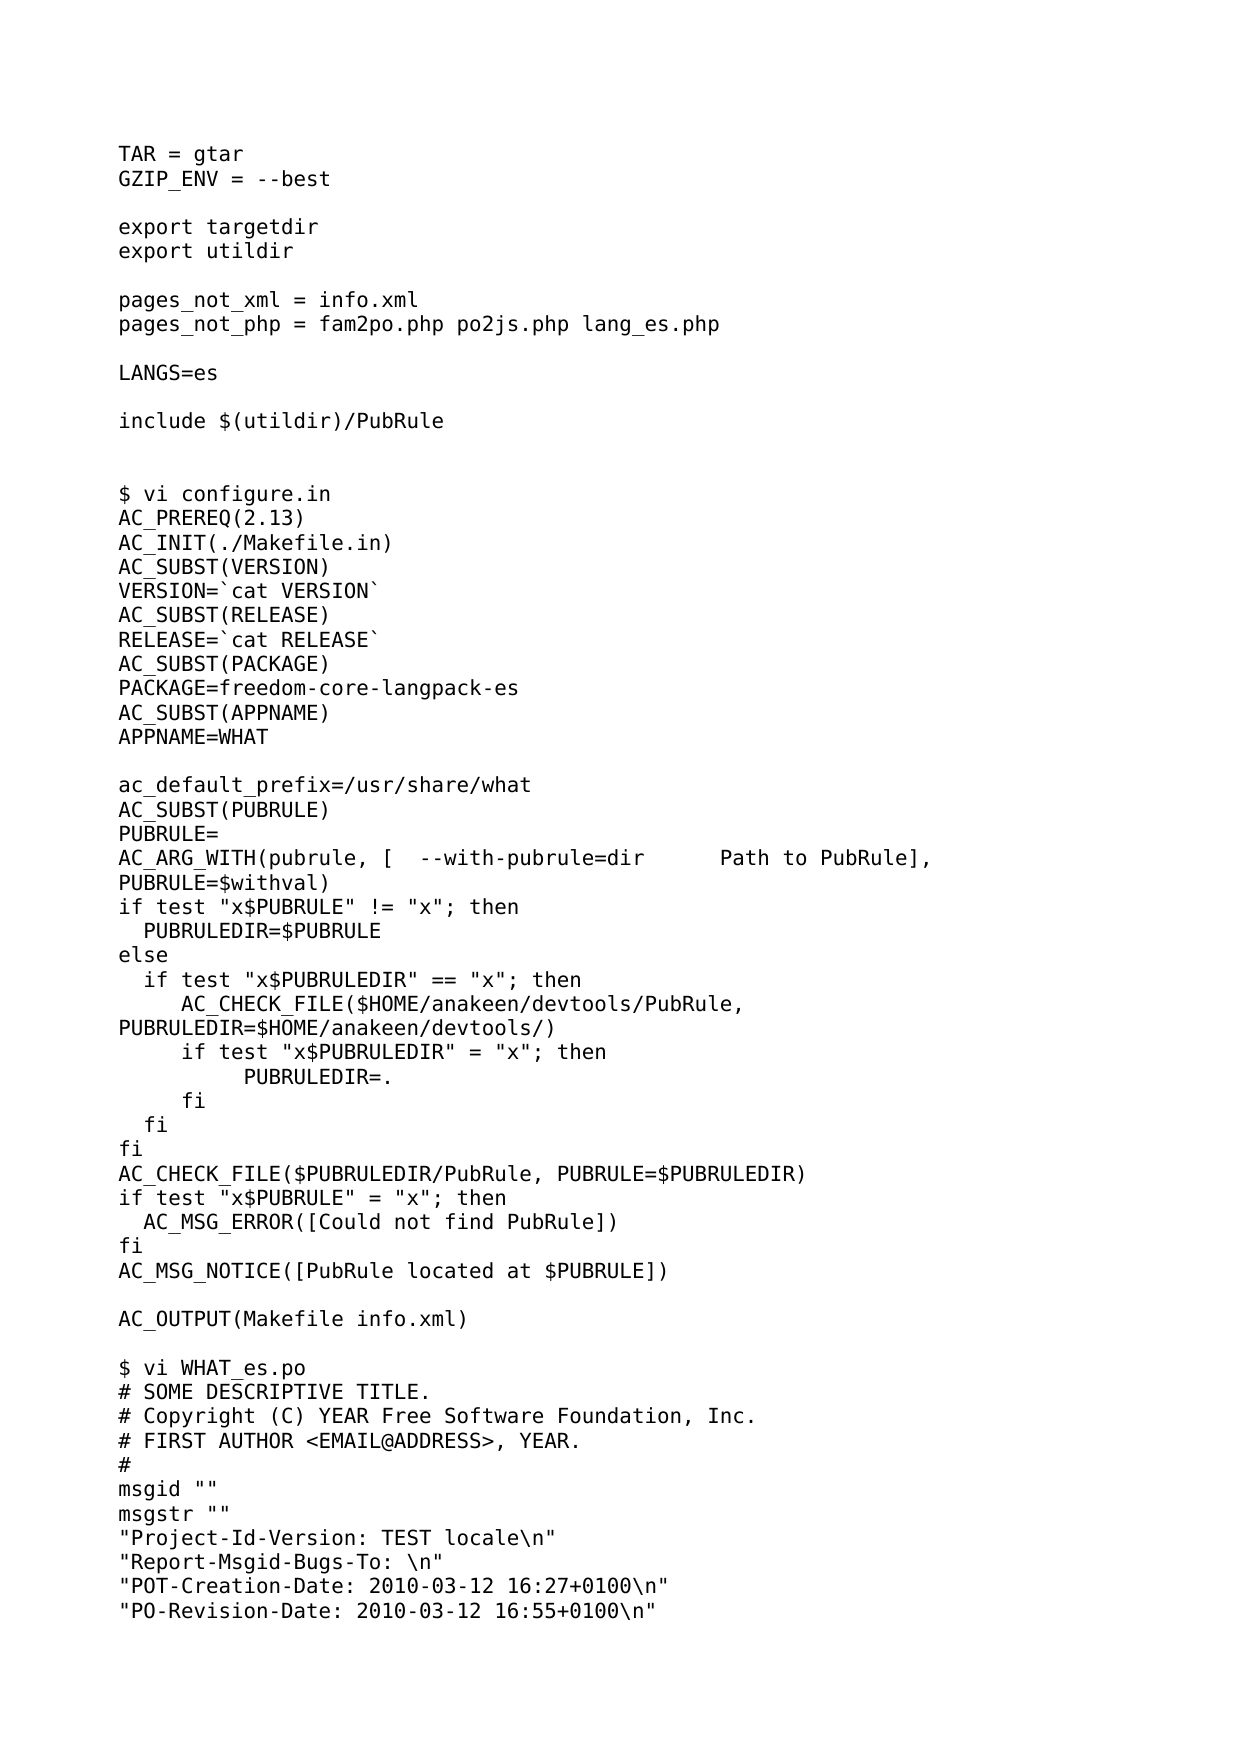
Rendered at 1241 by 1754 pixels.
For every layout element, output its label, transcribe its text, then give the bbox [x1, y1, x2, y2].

text # [118, 1453, 1122, 1477]
text # FIRST AUTHOR <EMAIL@ADDRESS>, YEAR. [118, 1429, 1122, 1453]
text "PO-Revision-Date: 2010-03-12 16:55+0100\n" [118, 1599, 1122, 1623]
text $ vi WHAT_es.po [118, 1356, 1122, 1380]
text # SOME DESCRIPTIVE TITLE. [118, 1380, 1122, 1404]
text $ vi configure.in AC_PREREQ(2.13) AC_INIT(./Makefile.in) AC_SUBST(VERSION) VERSION=`cat VERSION` AC_SUBST(RELEASE) RELEASE=`cat RELEASE` AC_SUBST(PACKAGE) PACKAGE=freedom-core-langpack-es AC_SUBST(APPNAME) APPNAME=WHAT ac_default_prefix=/usr/share/what AC_SUBST(PUBRULE) PUBRULE= AC_ARG_WITH(pubrule, [ --with-pubrule=dir Path to PubRule], PUBRULE=$withval) if test "x$PUBRULE" != "x"; then PUBRULEDIR=$PUBRULE else if test "x$PUBRULEDIR" == "x"; then AC_CHECK_FILE($HOME/anakeen/devtools/PubRule, PUBRULEDIR=$HOME/anakeen/devtools/) if test "x$PUBRULEDIR" = "x"; then PUBRULEDIR=. fi fi fi AC_CHECK_FILE($PUBRULEDIR/PubRule, PUBRULE=$PUBRULEDIR) if test "x$PUBRULE" = "x"; then AC_MSG_ERROR([Could not find PubRule]) fi AC_MSG_NOTICE([PubRule located at $PUBRULE]) AC_OUTPUT(Makefile info.xml) [118, 482, 1122, 1356]
text "Report-Msgid-Bugs-To: \n" [118, 1550, 1122, 1574]
text msgid "" [118, 1477, 1122, 1502]
text msgstr "" [118, 1502, 1122, 1526]
text "Project-Id-Version: TEST locale\n" [118, 1526, 1122, 1550]
text TAR = gtar GZIP_ENV = --best export targetdir export utildir pages_not_xml = info.xml pages_not_php = fam2po.php po2js.php lang_es.php LANGS=es include $(utildir)/PubRule [118, 118, 1122, 482]
text # Copyright (C) YEAR Free Software Foundation, Inc. [118, 1404, 1122, 1429]
text "POT-Creation-Date: 2010-03-12 16:27+0100\n" [118, 1574, 1122, 1599]
